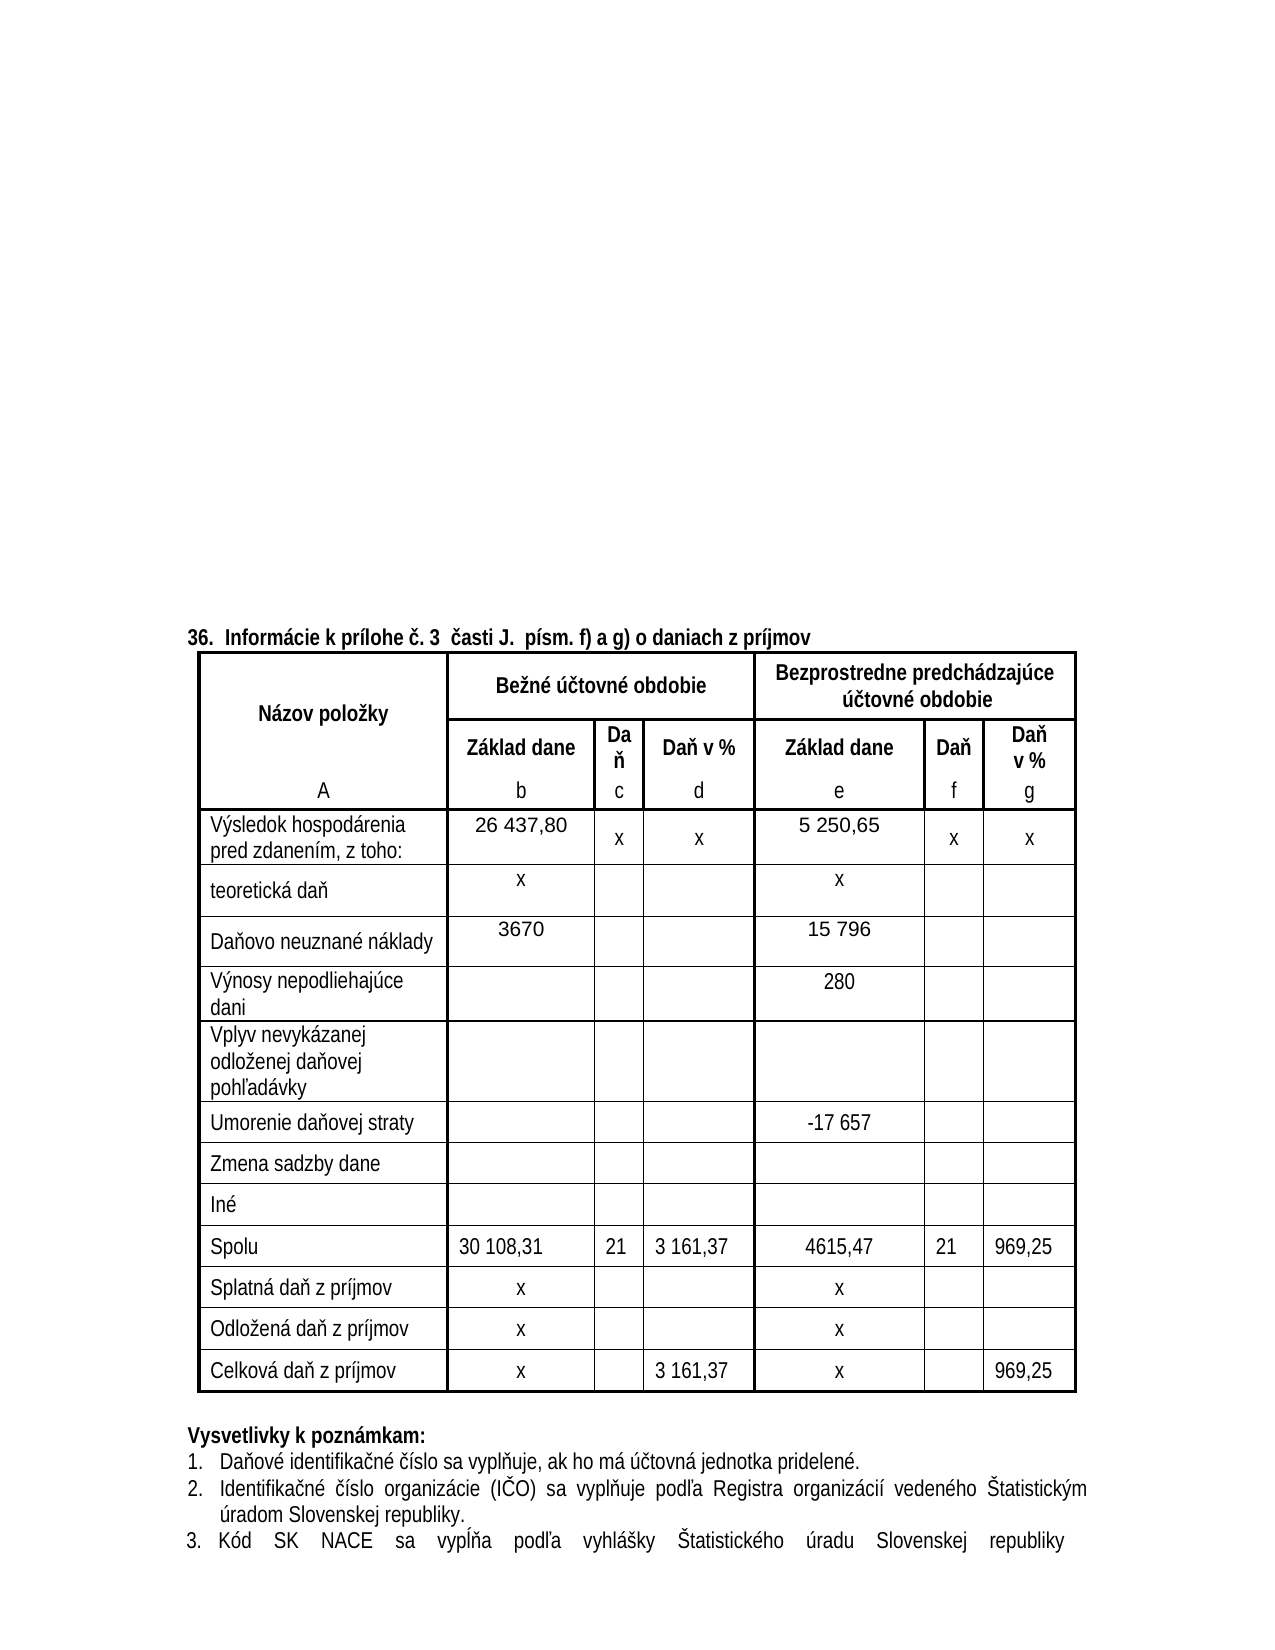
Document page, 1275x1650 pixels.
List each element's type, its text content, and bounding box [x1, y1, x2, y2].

table_cell x [756, 1308, 924, 1349]
table_cell 969,25 [984, 1226, 1074, 1266]
table_cell Spolu [201, 1226, 446, 1266]
table_cell [644, 1184, 753, 1224]
table_cell [595, 1022, 643, 1101]
table_header Bezprostredne predchádzajúce účtovné obdobie [756, 654, 1074, 718]
table_cell x [644, 811, 753, 864]
table_cell [595, 1102, 643, 1142]
table_cell 15 796 [756, 917, 924, 966]
table_cell Daňovo neuznané náklady [201, 917, 446, 966]
table_cell Vplyv nevykázanej odloženej daňovej pohľadávky [201, 1022, 446, 1101]
text 3. Kód SK NACE sa vypĺňa podľa vyhlášky Štatistického úradu Slovenskej republiky [186, 1527, 1087, 1554]
table_cell x [449, 1267, 594, 1307]
table_cell x [756, 1267, 924, 1307]
table_cell e [756, 774, 923, 808]
table_cell Výnosy nepodliehajúce dani [201, 967, 446, 1020]
table_cell x [756, 865, 924, 916]
table_cell teoretická daň [201, 865, 446, 916]
table_cell [595, 1184, 643, 1224]
table_cell 969,25 [984, 1350, 1074, 1390]
table_cell [644, 1102, 753, 1142]
table_cell x [984, 811, 1074, 864]
table_cell [595, 967, 643, 1020]
table_cell [644, 1308, 753, 1349]
table_cell x [756, 1350, 924, 1390]
table_header Názov položky [201, 654, 446, 773]
table_cell [984, 1184, 1074, 1224]
text Vysvetlivky k poznámkam: [187, 1422, 1087, 1448]
table_cell A [201, 774, 446, 808]
text 36. Informácie k prílohe č. 3 časti J. písm. f) a g) o daniach z príjmov [187, 624, 1087, 651]
table_cell [925, 1350, 983, 1390]
table_cell [984, 1022, 1074, 1101]
table_cell [756, 1022, 924, 1101]
table_cell [644, 1022, 753, 1101]
table_cell [925, 1102, 983, 1142]
table_cell Daň v % [985, 721, 1074, 773]
table_cell [595, 1350, 643, 1390]
table_cell Iné [201, 1184, 446, 1224]
table_cell [984, 1308, 1074, 1349]
table_cell Základ dane [449, 721, 593, 773]
table_cell [925, 865, 983, 916]
table_cell [644, 967, 753, 1020]
table_cell [984, 917, 1074, 966]
table_header Bežné účtovné obdobie [449, 654, 753, 718]
table_cell x [925, 811, 983, 864]
table_cell [595, 917, 643, 966]
table_cell Základ dane [756, 721, 923, 773]
table_cell Odložená daň z príjmov [201, 1308, 446, 1349]
table_cell [984, 1143, 1074, 1183]
table_cell [925, 1022, 983, 1101]
table_cell [984, 865, 1074, 916]
table_cell [449, 1102, 594, 1142]
table_cell 3670 [449, 917, 594, 966]
table_cell [925, 967, 983, 1020]
table_cell [644, 917, 753, 966]
table_cell [984, 967, 1074, 1020]
table_cell [595, 1308, 643, 1349]
table_cell [644, 1267, 753, 1307]
table_cell Daň [926, 721, 982, 773]
table_cell 5 250,65 [756, 811, 924, 864]
table_cell 30 108,31 [449, 1226, 594, 1266]
text 2. Identifikačné číslo organizácie (IČO) sa vyplňuje podľa Registra organizácií vedeného Štatistickým úradom Slovenskej republiky. [187, 1474, 1087, 1527]
table_cell x [595, 811, 643, 864]
table_cell [925, 917, 983, 966]
table_cell f [926, 774, 982, 808]
table_cell Daň [596, 721, 642, 773]
table_cell [449, 1184, 594, 1224]
table_cell [756, 1143, 924, 1183]
table_cell [595, 865, 643, 916]
table_cell 21 [925, 1226, 983, 1266]
table_cell 4615,47 [756, 1226, 924, 1266]
table_cell [644, 865, 753, 916]
table_cell -17 657 [756, 1102, 924, 1142]
table_cell [595, 1143, 643, 1183]
table_cell [984, 1267, 1074, 1307]
table_cell [925, 1267, 983, 1307]
table_cell [984, 1102, 1074, 1142]
table_cell 3 161,37 [644, 1350, 753, 1390]
table_cell [449, 1143, 594, 1183]
table_cell x [449, 1350, 594, 1390]
table_cell 3 161,37 [644, 1226, 753, 1266]
table_cell [595, 1267, 643, 1307]
table_cell 26 437,80 [449, 811, 594, 864]
table_cell Umorenie daňovej straty [201, 1102, 446, 1142]
table_cell d [645, 774, 753, 808]
table_cell Daň v % [645, 721, 753, 773]
table_cell [925, 1184, 983, 1224]
table_cell Výsledok hospodárenia pred zdanením, z toho: [201, 811, 446, 864]
table_cell [925, 1143, 983, 1183]
table_cell Splatná daň z príjmov [201, 1267, 446, 1307]
table_cell [449, 967, 594, 1020]
table_cell c [596, 774, 642, 808]
table_cell Celková daň z príjmov [201, 1350, 446, 1390]
text 1. Daňové identifikačné číslo sa vyplňuje, ak ho má účtovná jednotka pridelené. [187, 1448, 1087, 1474]
table_cell Zmena sadzby dane [201, 1143, 446, 1183]
table_cell [756, 1184, 924, 1224]
table_cell [925, 1308, 983, 1349]
table_cell [449, 1022, 594, 1101]
table_cell b [449, 774, 593, 808]
table_cell x [449, 1308, 594, 1349]
table_cell [644, 1143, 753, 1183]
table_cell 21 [595, 1226, 643, 1266]
table_cell 280 [756, 967, 924, 1020]
table_cell x [449, 865, 594, 916]
table_cell g [985, 774, 1074, 808]
